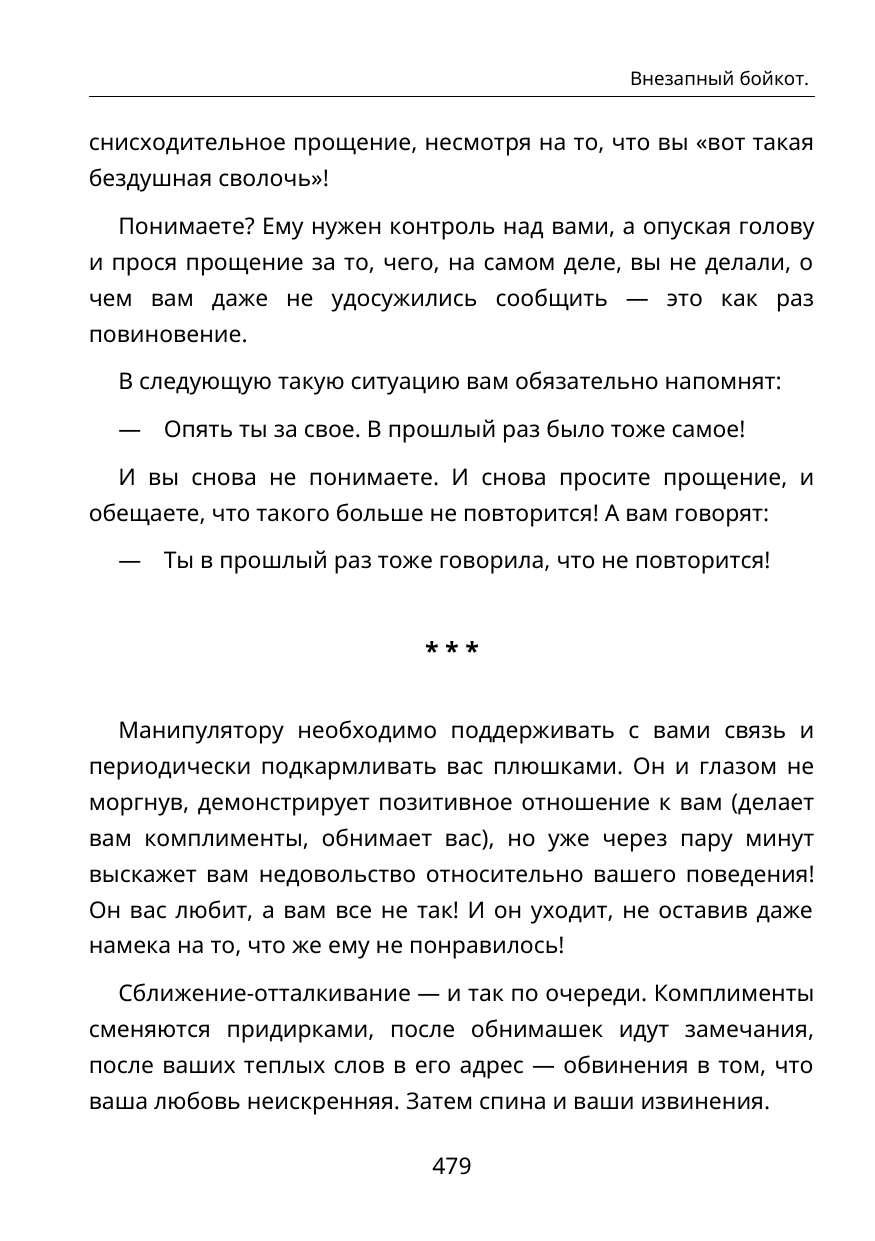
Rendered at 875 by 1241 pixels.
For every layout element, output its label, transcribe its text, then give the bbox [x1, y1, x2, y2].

text Понимаете? Ему нужен контроль над вами, а опуская голову и прося прощение за то, чего, на самом деле, вы не делали, о чем вам даже не удосужились сообщить — это как раз повиновение. [88, 210, 815, 349]
text снисходительное прощение, несмотря на то, что вы «вот такая бездушная сволочь»! [88, 126, 815, 193]
text Манипулятору необходимо поддерживать с вами связь и периодически подкармливать вас плюшками. Он и глазом не моргнув, демонстрирует позитивное отношение к вам (делает вам комплименты, обнимает вас), но уже через пару минут выскажет вам недовольство относительно вашего поведения! Он вас любит, а вам все не так! И он уходит, не оставив даже намека на то, что же ему не понравилось! [88, 714, 815, 961]
text В следующую такую ситуацию вам обязательно напомнят: [88, 365, 815, 396]
text И вы снова не понимаете. И снова просите прощение, и обещаете, что такого больше не повторится! А вам говорят: [88, 461, 815, 528]
list Ты в прошлый раз тоже говорила, что не повторится! [88, 544, 815, 576]
text Сближение-отталкивание — и так по очереди. Комплименты сменяются придирками, после обнимашек идут замечания, после ваших теплых слов в его адрес — обвинения в том, что ваша любовь неискренняя. Затем спина и ваши извинения. [88, 977, 815, 1116]
list Опять ты за свое. В прошлый раз было тоже самое! [88, 413, 815, 444]
subtitle * * * [88, 633, 815, 667]
